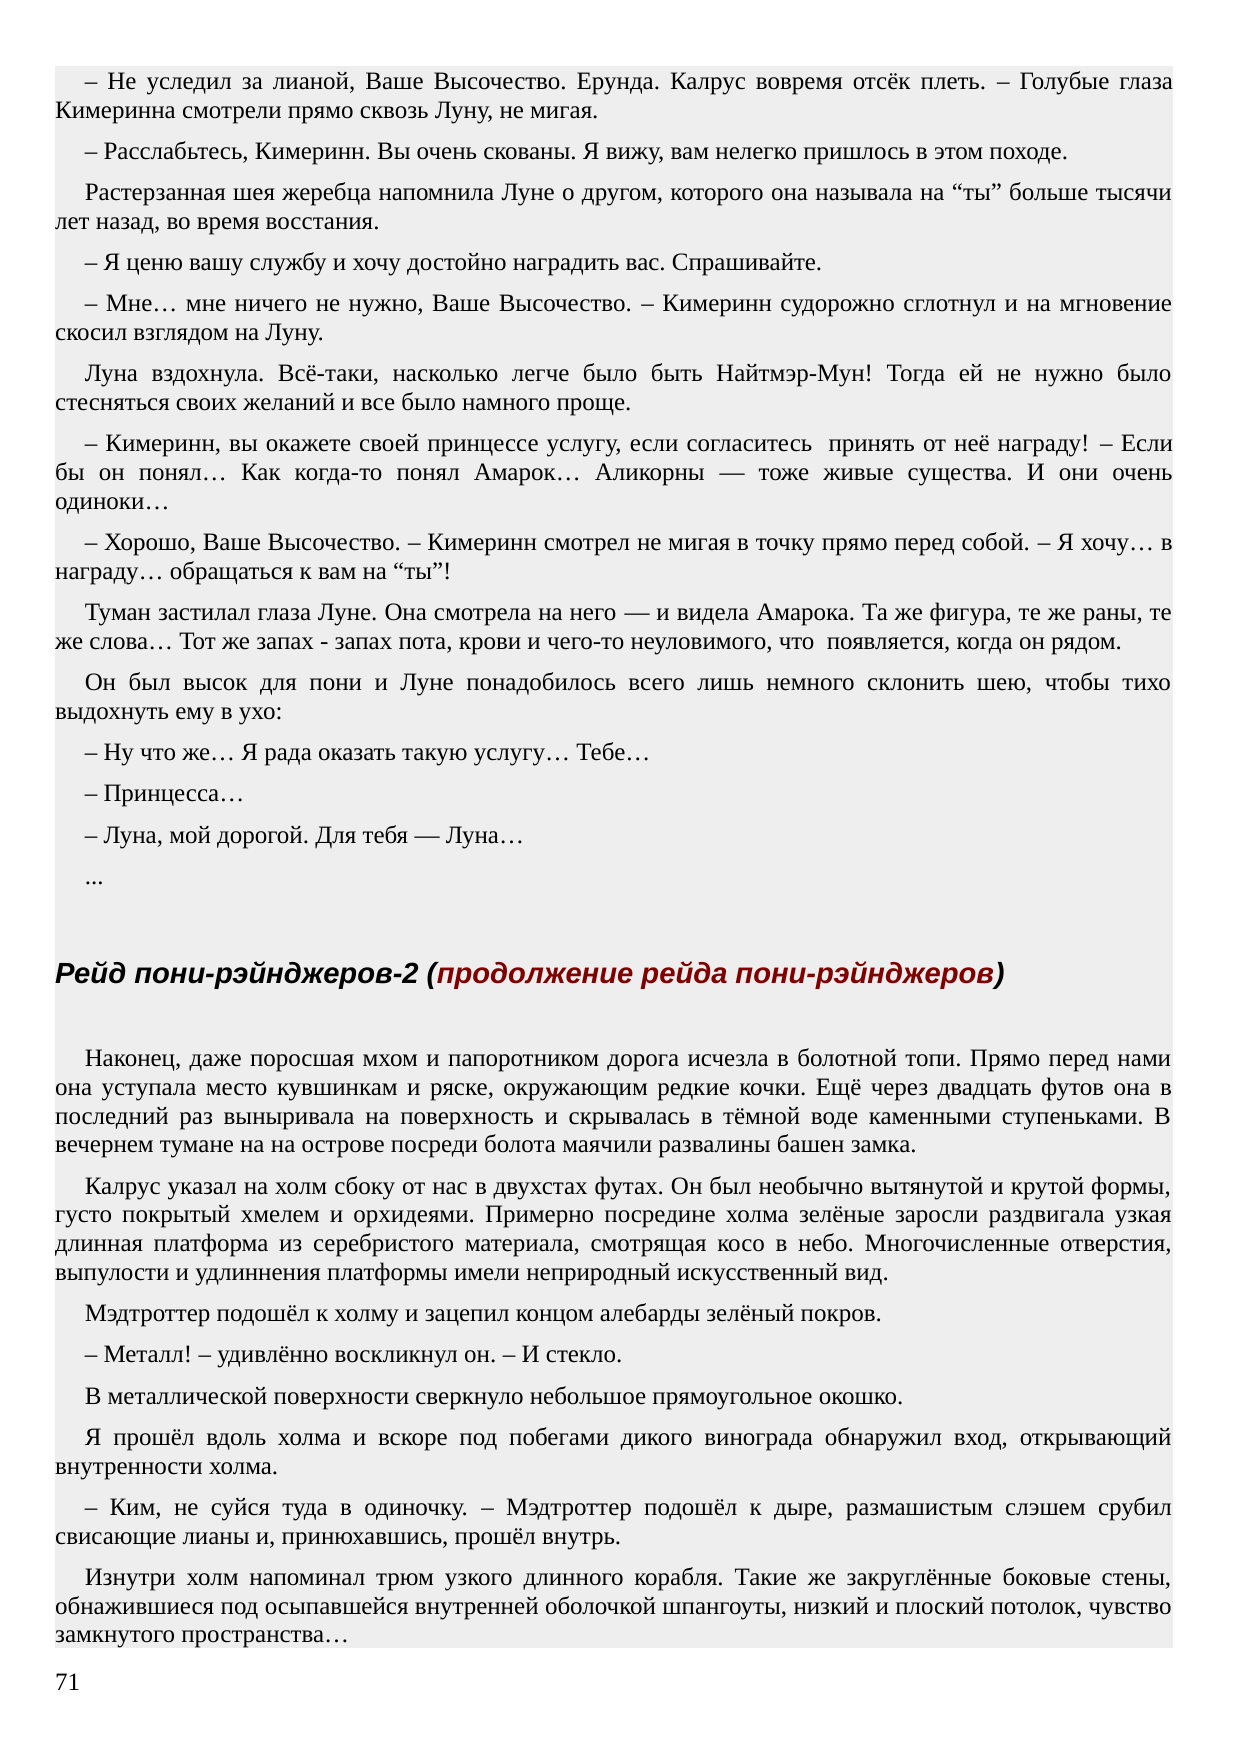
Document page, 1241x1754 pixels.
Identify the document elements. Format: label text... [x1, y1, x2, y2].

text Туман застилал глаза Луне. Она смотрела на него — и видела Амарока. Та же фигура, те же раны, те же слова… Тот же запах - запах пота, крови и чего-то неуловимого, что появляется, когда он рядом. [55, 597, 1173, 655]
text – Кимеринн, вы окажете своей принцессе услугу, если согласитесь принять от неё награду! – Если бы он понял… Как когда-то понял Амарок… Аликорны — тоже живые существа. И они очень одиноки… [55, 428, 1173, 515]
text – Металл! – удивлённо воскликнул он. – И стекло. [55, 1339, 1173, 1368]
text – Хорошо, Ваше Высочество. – Кимеринн смотрел не мигая в точку прямо перед собой. – Я хочу… в награду… обращаться к вам на “ты”! [55, 527, 1173, 585]
text ... [55, 861, 1173, 890]
text – Мне… мне ничего не нужно, Ваше Высочество. – Кимеринн судорожно сглотнул и на мгновение скосил взглядом на Луну. [55, 288, 1173, 346]
text В металлической поверхности сверкнуло небольшое прямоугольное окошко. [55, 1381, 1173, 1409]
subtitle Рейд пони-рэйнджеров-2 (продолжение рейда пони-рэйнджеров) [55, 956, 1173, 989]
text Луна вздохнула. Всё-таки, насколько легче было быть Найтмэр-Мун! Тогда ей не нужно было стесняться своих желаний и все было намного проще. [55, 358, 1173, 416]
text Я прошёл вдоль холма и вскоре под побегами дикого винограда обнаружил вход, открывающий внутренности холма. [55, 1422, 1173, 1479]
text Калрус указал на холм сбоку от нас в двухстах футах. Он был необычно вытянутой и крутой формы, густо покрытый хмелем и орхидеями. Примерно посредине холма зелёные заросли раздвигала узкая длинная платформа из серебристого материала, смотрящая косо в небо. Многочисленные отверстия, выпулости и удлиннения платформы имели неприродный искусственный вид. [55, 1171, 1173, 1286]
text – Луна, мой дорогой. Для тебя — Луна… [55, 820, 1173, 848]
text – Расслабьтесь, Кимеринн. Вы очень скованы. Я вижу, вам нелегко пришлось в этом походе. [55, 136, 1173, 165]
text – Принцесса… [55, 778, 1173, 807]
text Он был высок для пони и Луне понадобилось всего лишь немного склонить шею, чтобы тихо выдохнуть ему в ухо: [55, 667, 1173, 725]
text – Я ценю вашу службу и хочу достойно наградить вас. Спрашивайте. [55, 247, 1173, 276]
text Мэдтроттер подошёл к холму и зацепил концом алебарды зелёный покров. [55, 1298, 1173, 1327]
text – Ну что же… Я рада оказать такую услугу… Тебе… [55, 737, 1173, 766]
text Изнутри холм напоминал трюм узкого длинного корабля. Такие же закруглённые боковые стены, обнажившиеся под осыпавшейся внутренней оболочкой шпангоуты, низкий и плоский потолок, чувство замкнутого пространства… [55, 1562, 1173, 1648]
text Растерзанная шея жеребца напомнила Луне о другом, которого она называла на “ты” больше тысячи лет назад, во время восстания. [55, 177, 1173, 235]
text Наконец, даже поросшая мхом и папоротником дорога исчезла в болотной топи. Прямо перед нами она уступала место кувшинкам и ряске, окружающим редкие кочки. Ещё через двадцать футов она в последний раз выныривала на поверхность и скрывалась в тёмной воде каменными ступеньками. В вечернем тумане на на острове посреди болота маячили развалины башен замка. [55, 1043, 1173, 1158]
text – Ким, не суйся туда в одиночку. – Мэдтроттер подошёл к дыре, размашистым слэшем срубил свисающие лианы и, принюхавшись, прошёл внутрь. [55, 1492, 1173, 1549]
text – Не уследил за лианой, Ваше Высочество. Ерунда. Калрус вовремя отсёк плеть. – Голубые глаза Кимеринна смотрели прямо сквозь Луну, не мигая. [55, 66, 1173, 123]
